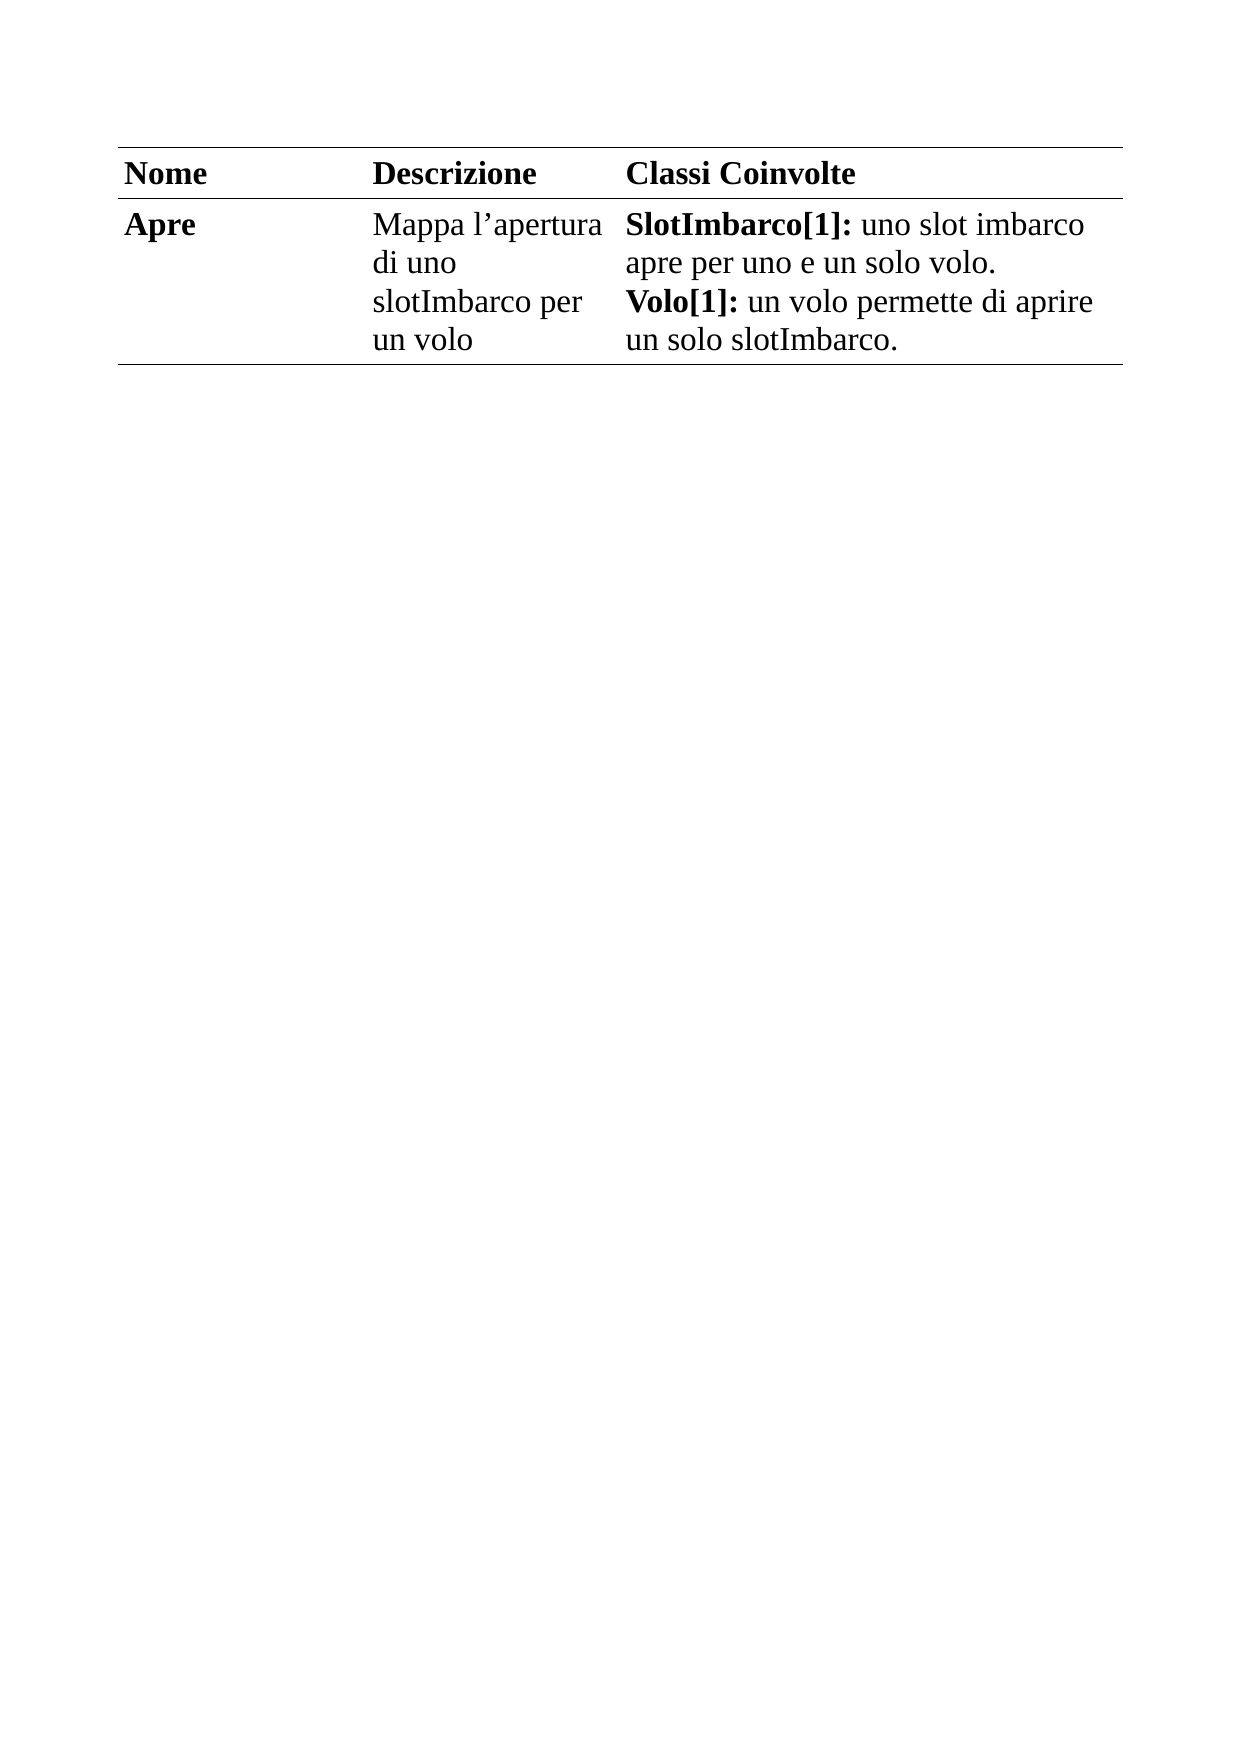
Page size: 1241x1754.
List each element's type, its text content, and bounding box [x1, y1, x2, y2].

table_cell Apre [118, 199, 367, 363]
table_header Descrizione [367, 148, 620, 198]
table_header Nome [118, 148, 367, 198]
table_cell SlotImbarco[1]: uno slot imbarco apre per uno e un solo volo. Volo[1]: un volo permette di aprire un solo slotImbarco. [620, 199, 1123, 363]
table_header Classi Coinvolte [620, 148, 1123, 198]
table_cell Mappa l’apertura di uno slotImbarco per un volo [367, 199, 620, 363]
